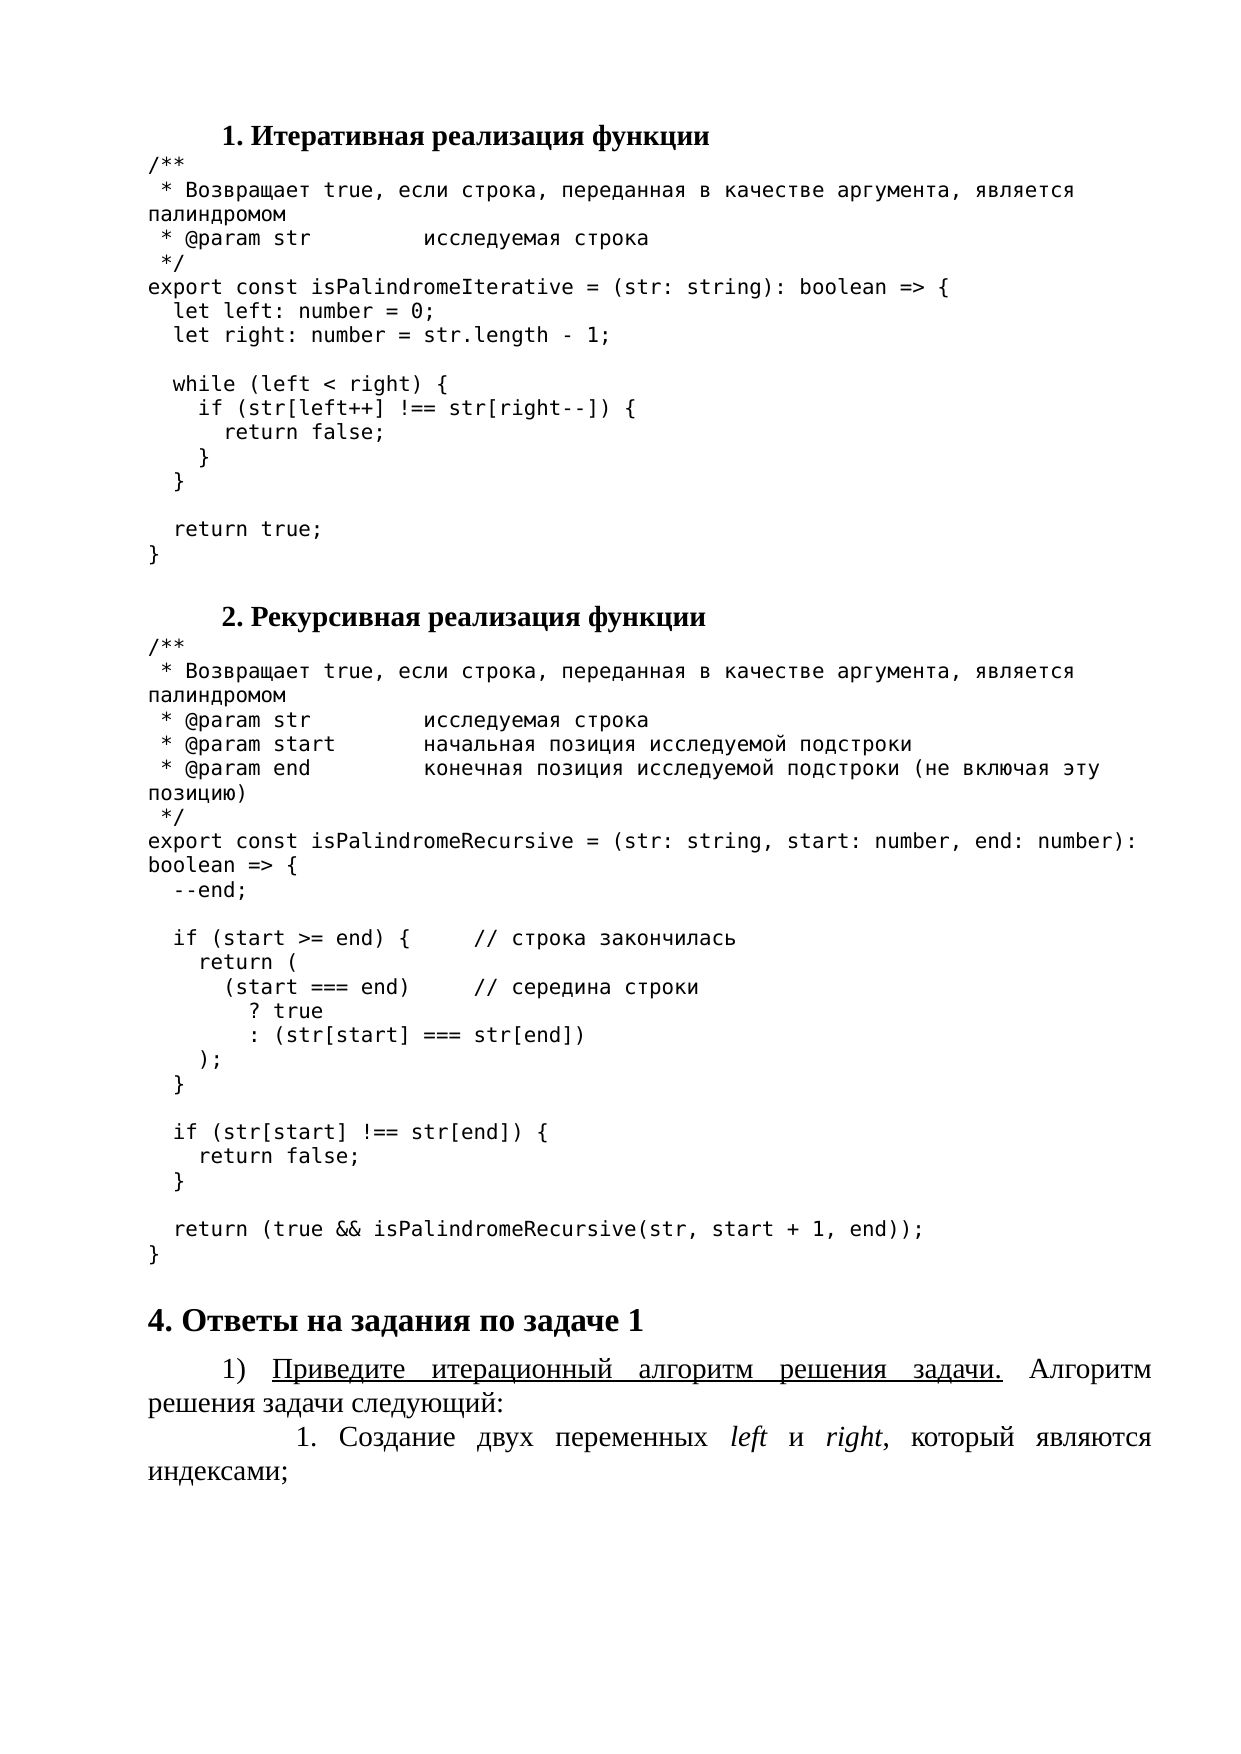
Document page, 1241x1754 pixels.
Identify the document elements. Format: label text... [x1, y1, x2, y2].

text } [148, 469, 1152, 493]
text /** [148, 153, 1152, 178]
text 1. Создание двух переменных left и right, который являются индексами; [148, 1419, 1152, 1487]
text } [148, 1169, 1152, 1193]
text ); [148, 1047, 1152, 1072]
subtitle 1. Итеративная реализация функции [148, 118, 1152, 152]
text 1) Приведите итерационный алгоритм решения задачи. Алгоритм решения задачи следующий: [148, 1351, 1152, 1418]
text * @param str исследуемая строка [148, 226, 1152, 251]
text */ [148, 251, 1152, 275]
text * @param str исследуемая строка [148, 708, 1152, 732]
text return (true && isPalindromeRecursive(str, start + 1, end)); [148, 1217, 1152, 1242]
text } [148, 445, 1152, 469]
text } [148, 1072, 1152, 1096]
text let right: number = str.length - 1; [148, 323, 1152, 348]
text ? true [148, 999, 1152, 1023]
text if (start >= end) { // строка закончилась [148, 926, 1152, 950]
text * @param end конечная позиция исследуемой подстроки (не включая эту позицию) [148, 756, 1152, 805]
text return false; [148, 420, 1152, 445]
text --end; [148, 878, 1152, 902]
subtitle 4. Ответы на задания по задаче 1 [148, 1301, 1152, 1339]
text : (str[start] === str[end]) [148, 1023, 1152, 1047]
text return ( [148, 950, 1152, 975]
text while (left < right) { [148, 372, 1152, 396]
text } [148, 1242, 1152, 1266]
text export const isPalindromeIterative = (str: string): boolean => { [148, 275, 1152, 299]
subtitle 2. Рекурсивная реализация функции [148, 599, 1152, 633]
text /** [148, 635, 1152, 659]
text if (str[start] !== str[end]) { [148, 1120, 1152, 1144]
text */ [148, 805, 1152, 829]
text let left: number = 0; [148, 299, 1152, 323]
text return true; [148, 517, 1152, 542]
text * Возвращает true, если строка, переданная в качестве аргумента, является палиндромом [148, 659, 1152, 708]
text (start === end) // середина строки [148, 975, 1152, 999]
text if (str[left++] !== str[right--]) { [148, 396, 1152, 420]
text return false; [148, 1144, 1152, 1169]
text } [148, 542, 1152, 566]
text * Возвращает true, если строка, переданная в качестве аргумента, является палиндромом [148, 178, 1152, 226]
text * @param start начальная позиция исследуемой подстроки [148, 732, 1152, 756]
text export const isPalindromeRecursive = (str: string, start: number, end: number): boolean => { [148, 829, 1152, 878]
